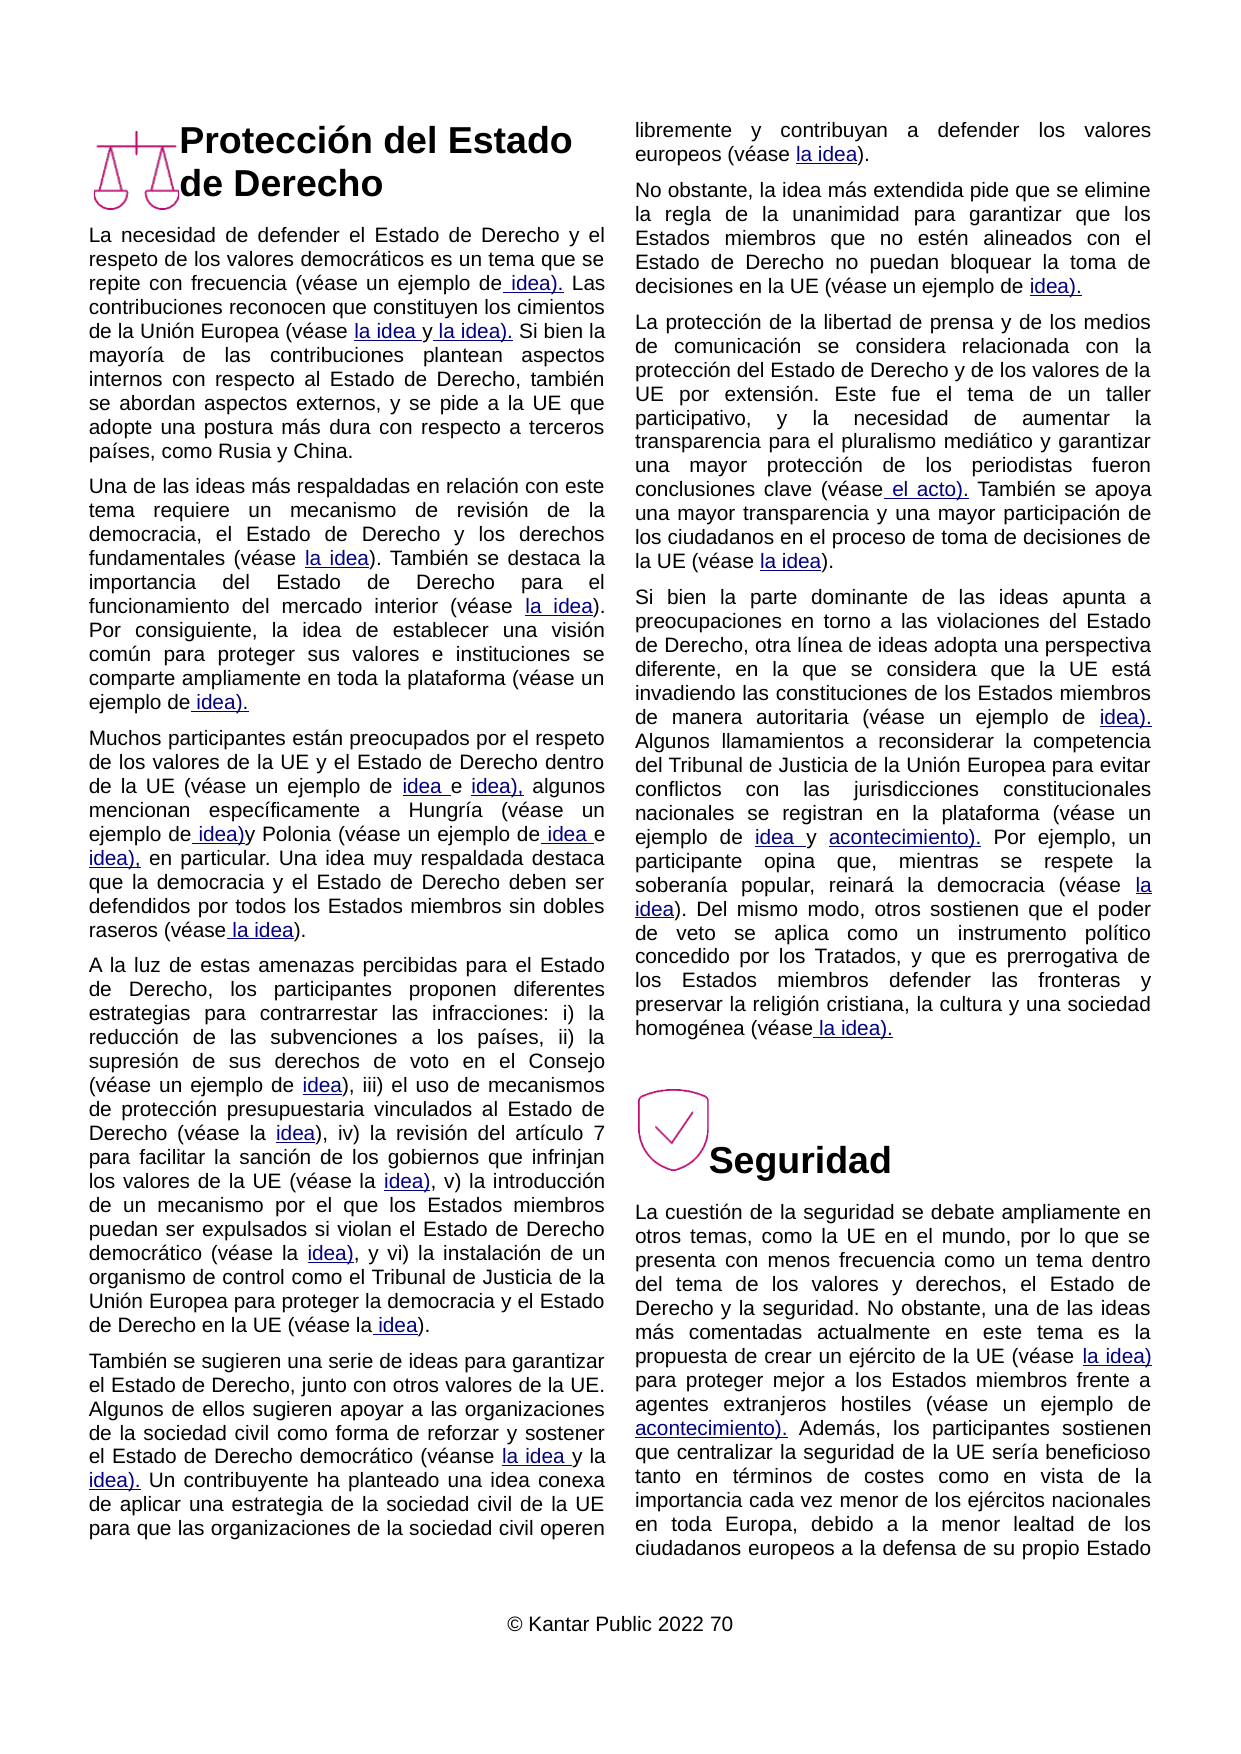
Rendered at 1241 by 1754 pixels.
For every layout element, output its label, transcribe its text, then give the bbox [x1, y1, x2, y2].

picture [93, 131, 180, 210]
text No obstante, la idea más extendida pide que se elimine la regla de la unanimidad para garantizar que los Estados miembros que no estén alineados con el Estado de Derecho no puedan bloquear la toma de decisiones en la UE (véase un ejemplo de idea). [635, 178, 1152, 298]
text También se sugieren una serie de ideas para garantizar el Estado de Derecho, junto con otros valores de la UE. Algunos de ellos sugieren apoyar a las organizaciones de la sociedad civil como forma de reforzar y sostener el Estado de Derecho democrático (véanse la idea y la idea). Un contribuyente ha planteado una idea conexa de aplicar una estrategia de la sociedad civil de la UE para que las organizaciones de la sociedad civil operen [88, 1348, 605, 1540]
text libremente y contribuyan a defender los valores europeos (véase la idea). [635, 118, 1152, 166]
subtitle Protección del Estado de Derecho [88, 118, 605, 204]
text Si bien la parte dominante de las ideas apunta a preocupaciones en torno a las violaciones del Estado de Derecho, otra línea de ideas adopta una perspectiva diferente, en la que se considera que la UE está invadiendo las constituciones de los Estados miembros de manera autoritaria (véase un ejemplo de idea). Algunos llamamientos a reconsiderar la competencia del Tribunal de Justicia de la Unión Europea para evitar conflictos con las jurisdicciones constitucionales nacionales se registran en la plataforma (véase un ejemplo de idea y acontecimiento). Por ejemplo, un participante opina que, mientras se respete la soberanía popular, reinará la democracia (véase la idea). Del mismo modo, otros sostienen que el poder de veto se aplica como un instrumento político concedido por los Tratados, y que es prerrogativa de los Estados miembros defender las fronteras y preservar la religión cristiana, la cultura y una sociedad homogénea (véase la idea). [635, 585, 1152, 1040]
subtitle Seguridad [635, 1139, 1152, 1182]
text La necesidad de defender el Estado de Derecho y el respeto de los valores democráticos es un tema que se repite con frecuencia (véase un ejemplo de idea). Las contribuciones reconocen que constituyen los cimientos de la Unión Europea (véase la idea y la idea). Si bien la mayoría de las contribuciones plantean aspectos internos con respecto al Estado de Derecho, también se abordan aspectos externos, y se pide a la UE que adopte una postura más dura con respecto a terceros países, como Rusia y China. [88, 223, 605, 462]
text La protección de la libertad de prensa y de los medios de comunicación se considera relacionada con la protección del Estado de Derecho y de los valores de la UE por extensión. Este fue el tema de un taller participativo, y la necesidad de aumentar la transparencia para el pluralismo mediático y garantizar una mayor protección de los periodistas fueron conclusiones clave (véase el acto). También se apoya una mayor transparencia y una mayor participación de los ciudadanos en el proceso de toma de decisiones de la UE (véase la idea). [635, 309, 1152, 573]
picture [638, 1089, 709, 1171]
text A la luz de estas amenazas percibidas para el Estado de Derecho, los participantes proponen diferentes estrategias para contrarrestar las infracciones: i) la reducción de las subvenciones a los países, ii) la supresión de sus derechos de voto en el Consejo (véase un ejemplo de idea), iii) el uso de mecanismos de protección presupuestaria vinculados al Estado de Derecho (véase la idea), iv) la revisión del artículo 7 para facilitar la sanción de los gobiernos que infrinjan los valores de la UE (véase la idea), v) la introducción de un mecanismo por el que los Estados miembros puedan ser expulsados si violan el Estado de Derecho democrático (véase la idea), y vi) la instalación de un organismo de control como el Tribunal de Justicia de la Unión Europea para proteger la democracia y el Estado de Derecho en la UE (véase la idea). [88, 953, 605, 1337]
text Muchos participantes están preocupados por el respeto de los valores de la UE y el Estado de Derecho dentro de la UE (véase un ejemplo de idea e idea), algunos mencionan específicamente a Hungría (véase un ejemplo de idea)y Polonia (véase un ejemplo de idea e idea), en particular. Una idea muy respaldada destaca que la democracia y el Estado de Derecho deben ser defendidos por todos los Estados miembros sin dobles raseros (véase la idea). [88, 726, 605, 941]
text La cuestión de la seguridad se debate ampliamente en otros temas, como la UE en el mundo, por lo que se presenta con menos frecuencia como un tema dentro del tema de los valores y derechos, el Estado de Derecho y la seguridad. No obstante, una de las ideas más comentadas actualmente en este tema es la propuesta de crear un ejército de la UE (véase la idea) para proteger mejor a los Estados miembros frente a agentes extranjeros hostiles (véase un ejemplo de acontecimiento). Además, los participantes sostienen que centralizar la seguridad de la UE sería beneficioso tanto en términos de costes como en vista de la importancia cada vez menor de los ejércitos nacionales en toda Europa, debido a la menor lealtad de los ciudadanos europeos a la defensa de su propio Estado [635, 1200, 1152, 1559]
text Una de las ideas más respaldadas en relación con este tema requiere un mecanismo de revisión de la democracia, el Estado de Derecho y los derechos fundamentales (véase la idea). También se destaca la importancia del Estado de Derecho para el funcionamiento del mercado interior (véase la idea). Por consiguiente, la idea de establecer una visión común para proteger sus valores e instituciones se comparte ampliamente en toda la plataforma (véase un ejemplo de idea). [88, 474, 605, 714]
